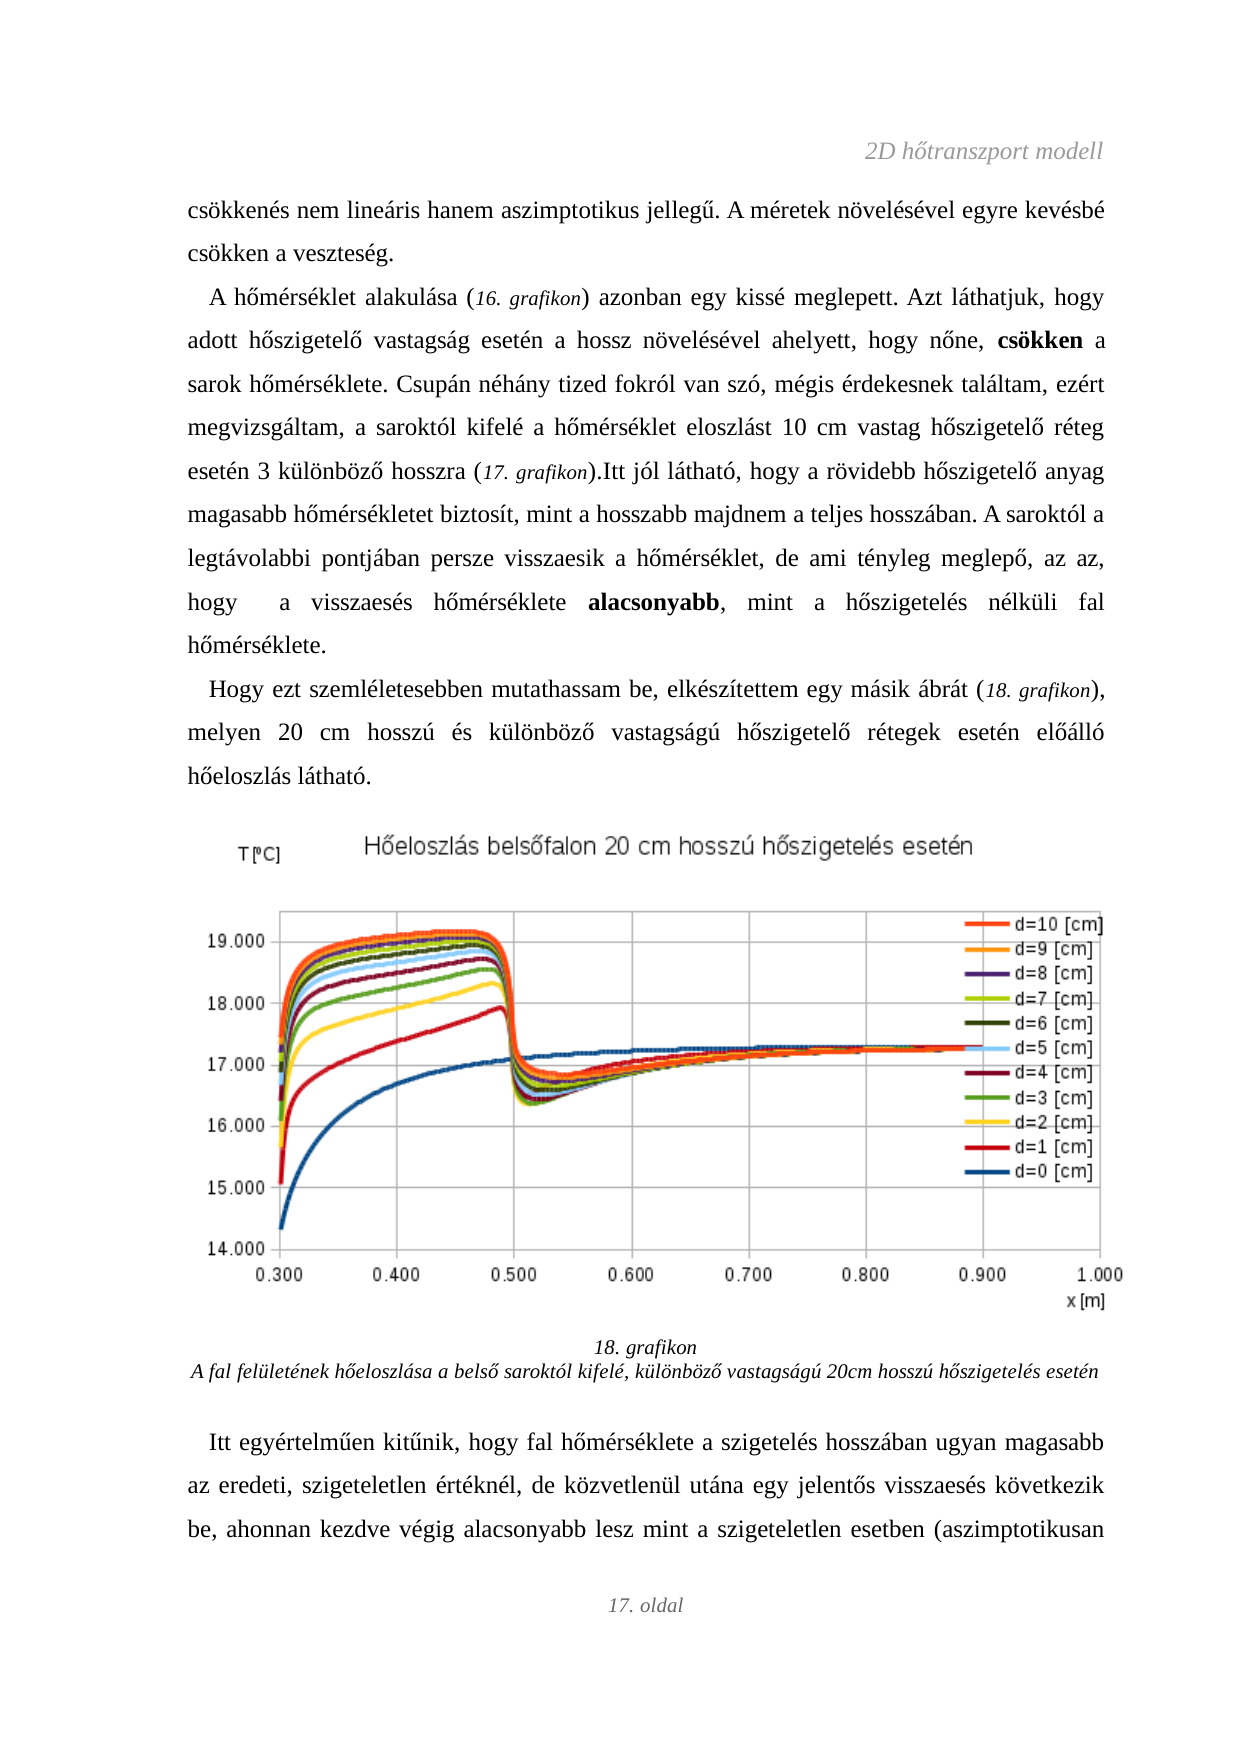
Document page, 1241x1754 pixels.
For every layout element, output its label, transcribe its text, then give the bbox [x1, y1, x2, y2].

text Hogy ezt szemléletesebben mutathassam be, elkészítettem egy másik ábrát (18. grafikon), melyen 20 cm hosszú és különböző vastagságú hőszigetelő rétegek esetén előálló hőeloszlás látható. [187, 673, 1106, 789]
text 18. grafikon [187, 1335, 1106, 1359]
text A hőmérséklet alakulása (16. grafikon) azonban egy kissé meglepett. Azt láthatjuk, hogy adott hőszigetelő vastagság esetén a hossz növelésével ahelyett, hogy nőne, csökken a sarok hőmérséklete. Csupán néhány tized fokról van szó, mégis érdekesnek találtam, ezért megvizsgáltam, a saroktól kifelé a hőmérséklet eloszlást 10 cm vastag hőszigetelő réteg esetén 3 különböző hosszra (17. grafikon).Itt jól látható, hogy a rövidebb hőszigetelő anyag magasabb hőmérsékletet biztosít, mint a hosszabb majdnem a teljes hosszában. A saroktól a legtávolabbi pontjában persze visszaesik a hőmérséklet, de ami tényleg meglepő, az az, hogy a visszaesés hőmérséklete alacsonyabb, mint a hőszigetelés nélküli fal hőmérséklete. [187, 282, 1106, 659]
text csökkenés nem lineáris hanem aszimptotikus jellegű. A méretek növelésével egyre kevésbé csökken a veszteség. [187, 194, 1106, 267]
picture [208, 804, 1127, 1321]
text Itt egyértelműen kitűnik, hogy fal hőmérséklete a szigetelés hosszában ugyan magasabb az eredeti, szigeteletlen értéknél, de közvetlenül utána egy jelentős visszaesés következik be, ahonnan kezdve végig alacsonyabb lesz mint a szigeteletlen esetben (aszimptotikusan [187, 1426, 1106, 1543]
text A fal felületének hőeloszlása a belső saroktól kifelé, különböző vastagságú 20cm hosszú hőszigetelés esetén [187, 1359, 1106, 1383]
